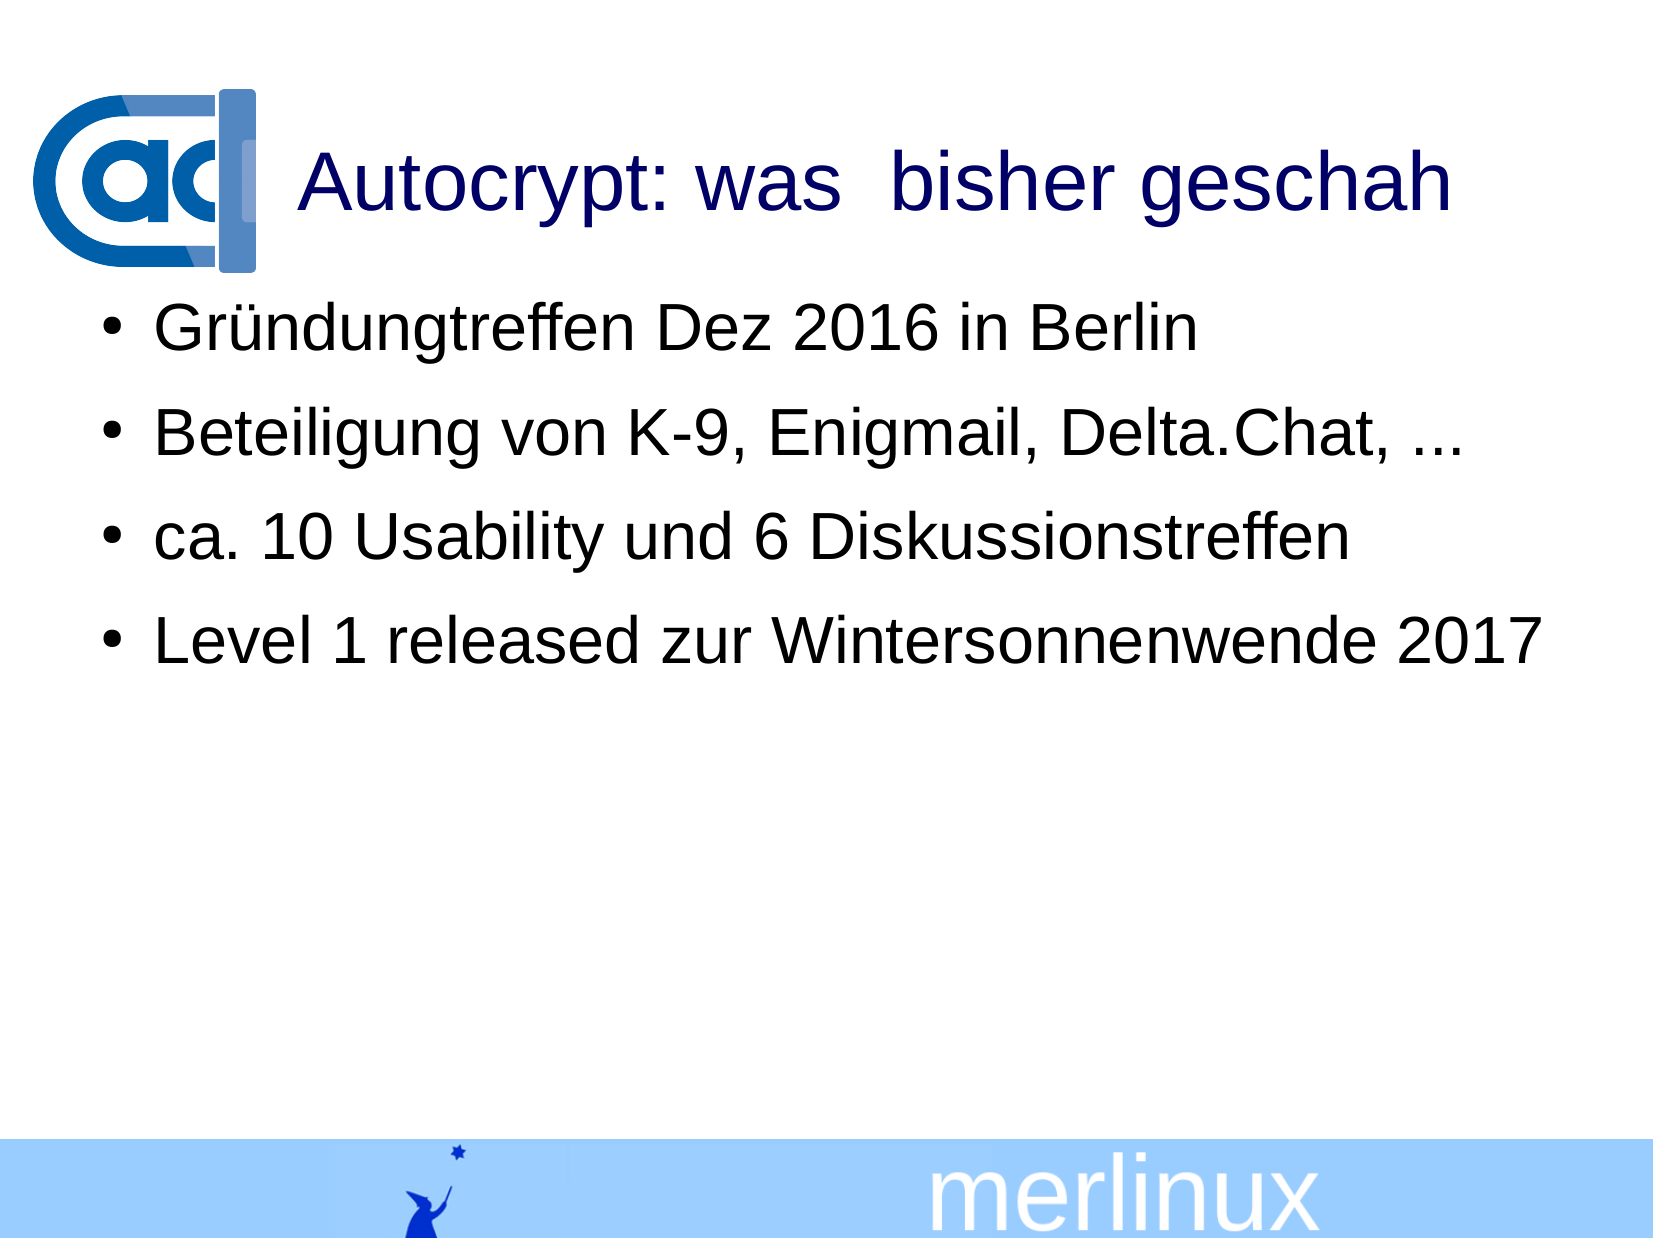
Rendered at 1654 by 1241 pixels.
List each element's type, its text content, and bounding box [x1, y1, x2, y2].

title Autocrypt: was bisher geschah [132, 77, 1621, 286]
picture [33, 89, 256, 273]
picture [0, 1139, 1653, 1238]
list Gründungtreffen Dez 2016 in Berlin Beteiligung von K-9, Enigmail, Delta.Chat, ... ca. 10 Usability und 6 Diskussionstreffen Level 1 released zur Wintersonnenwende 2017 [82, 290, 1571, 1126]
